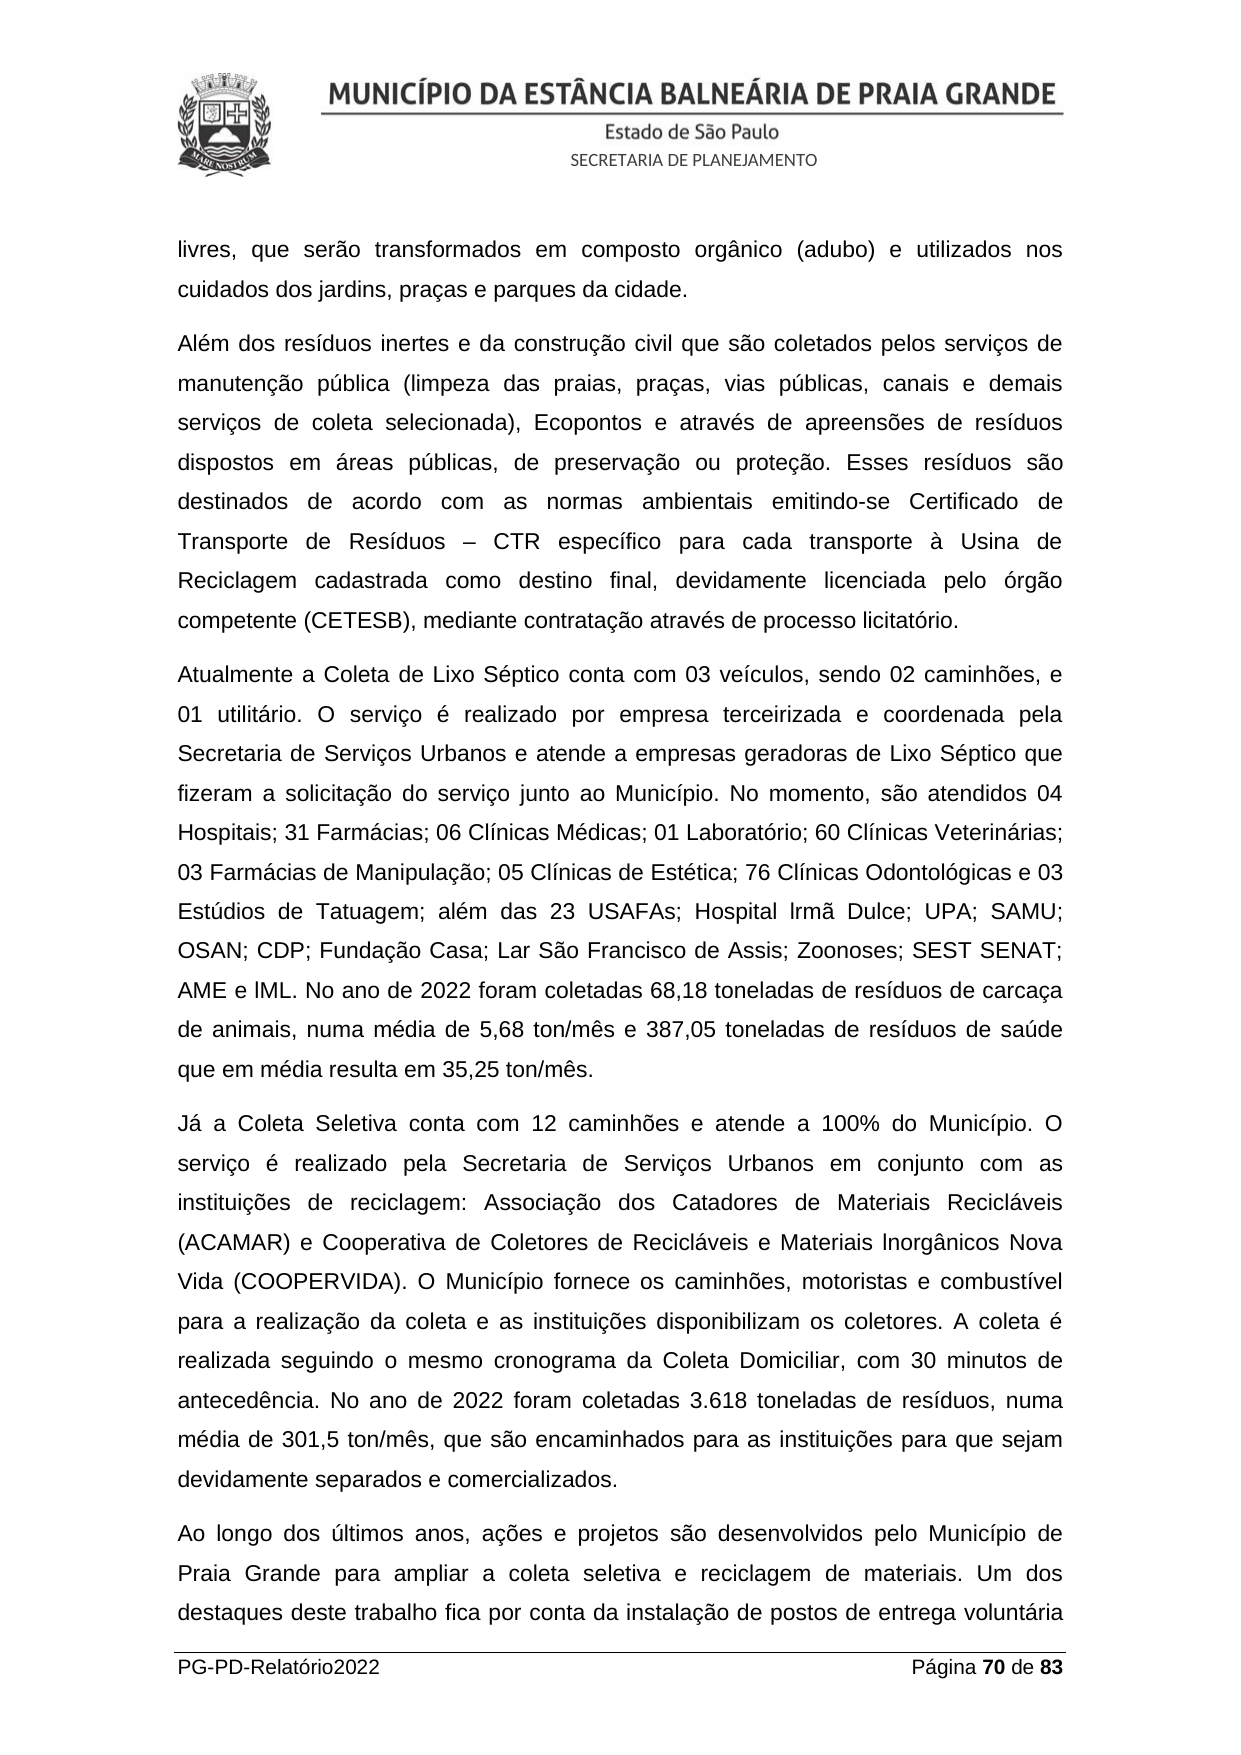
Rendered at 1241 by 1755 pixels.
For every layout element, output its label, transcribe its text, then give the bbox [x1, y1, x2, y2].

text Já a Coleta Seletiva conta com 12 caminhões e atende a 100% do Município. O serviço é realizado pela Secretaria de Serviços Urbanos em conjunto com as instituições de reciclagem: Associação dos Catadores de Materiais Recicláveis (ACAMAR) e Cooperativa de Coletores de Recicláveis e Materiais lnorgânicos Nova Vida (COOPERVIDA). O Município fornece os caminhões, motoristas e combustível para a realização da coleta e as instituições disponibilizam os coletores. A coleta é realizada seguindo o mesmo cronograma da Coleta Domiciliar, com 30 minutos de antecedência. No ano de 2022 foram coletadas 3.618 toneladas de resíduos, numa média de 301,5 ton/mês, que são encaminhados para as instituições para que sejam devidamente separados e comercializados. [177, 1110, 1063, 1492]
text Além dos resíduos inertes e da construção civil que são coletados pelos serviços de manutenção pública (limpeza das praias, praças, vias públicas, canais e demais serviços de coleta selecionada), Ecopontos e através de apreensões de resíduos dispostos em áreas públicas, de preservação ou proteção. Esses resíduos são destinados de acordo com as normas ambientais emitindo-se Certificado de Transporte de Resíduos – CTR específico para cada transporte à Usina de Reciclagem cadastrada como destino final, devidamente licenciada pelo órgão competente (CETESB), mediante contratação através de processo licitatório. [177, 330, 1063, 633]
text Ao longo dos últimos anos, ações e projetos são desenvolvidos pelo Município de Praia Grande para ampliar a coleta seletiva e reciclagem de materiais. Um dos destaques deste trabalho fica por conta da instalação de postos de entrega voluntária [177, 1520, 1063, 1625]
text livres, que serão transformados em composto orgânico (adubo) e utilizados nos cuidados dos jardins, praças e parques da cidade. [177, 236, 1063, 302]
text Atualmente a Coleta de Lixo Séptico conta com 03 veículos, sendo 02 caminhões, e 01 utilitário. O serviço é realizado por empresa terceirizada e coordenada pela Secretaria de Serviços Urbanos e atende a empresas geradoras de Lixo Séptico que fizeram a solicitação do serviço junto ao Município. No momento, são atendidos 04 Hospitais; 31 Farmácias; 06 Clínicas Médicas; 01 Laboratório; 60 Clínicas Veterinárias; 03 Farmácias de Manipulação; 05 Clínicas de Estética; 76 Clínicas Odontológicas e 03 Estúdios de Tatuagem; além das 23 USAFAs; Hospital lrmã Dulce; UPA; SAMU; OSAN; CDP; Fundação Casa; Lar São Francisco de Assis; Zoonoses; SEST SENAT; AME e lML. No ano de 2022 foram coletadas 68,18 toneladas de resíduos de carcaça de animais, numa média de 5,68 ton/mês e 387,05 toneladas de resíduos de saúde que em média resulta em 35,25 ton/mês. [177, 661, 1063, 1082]
